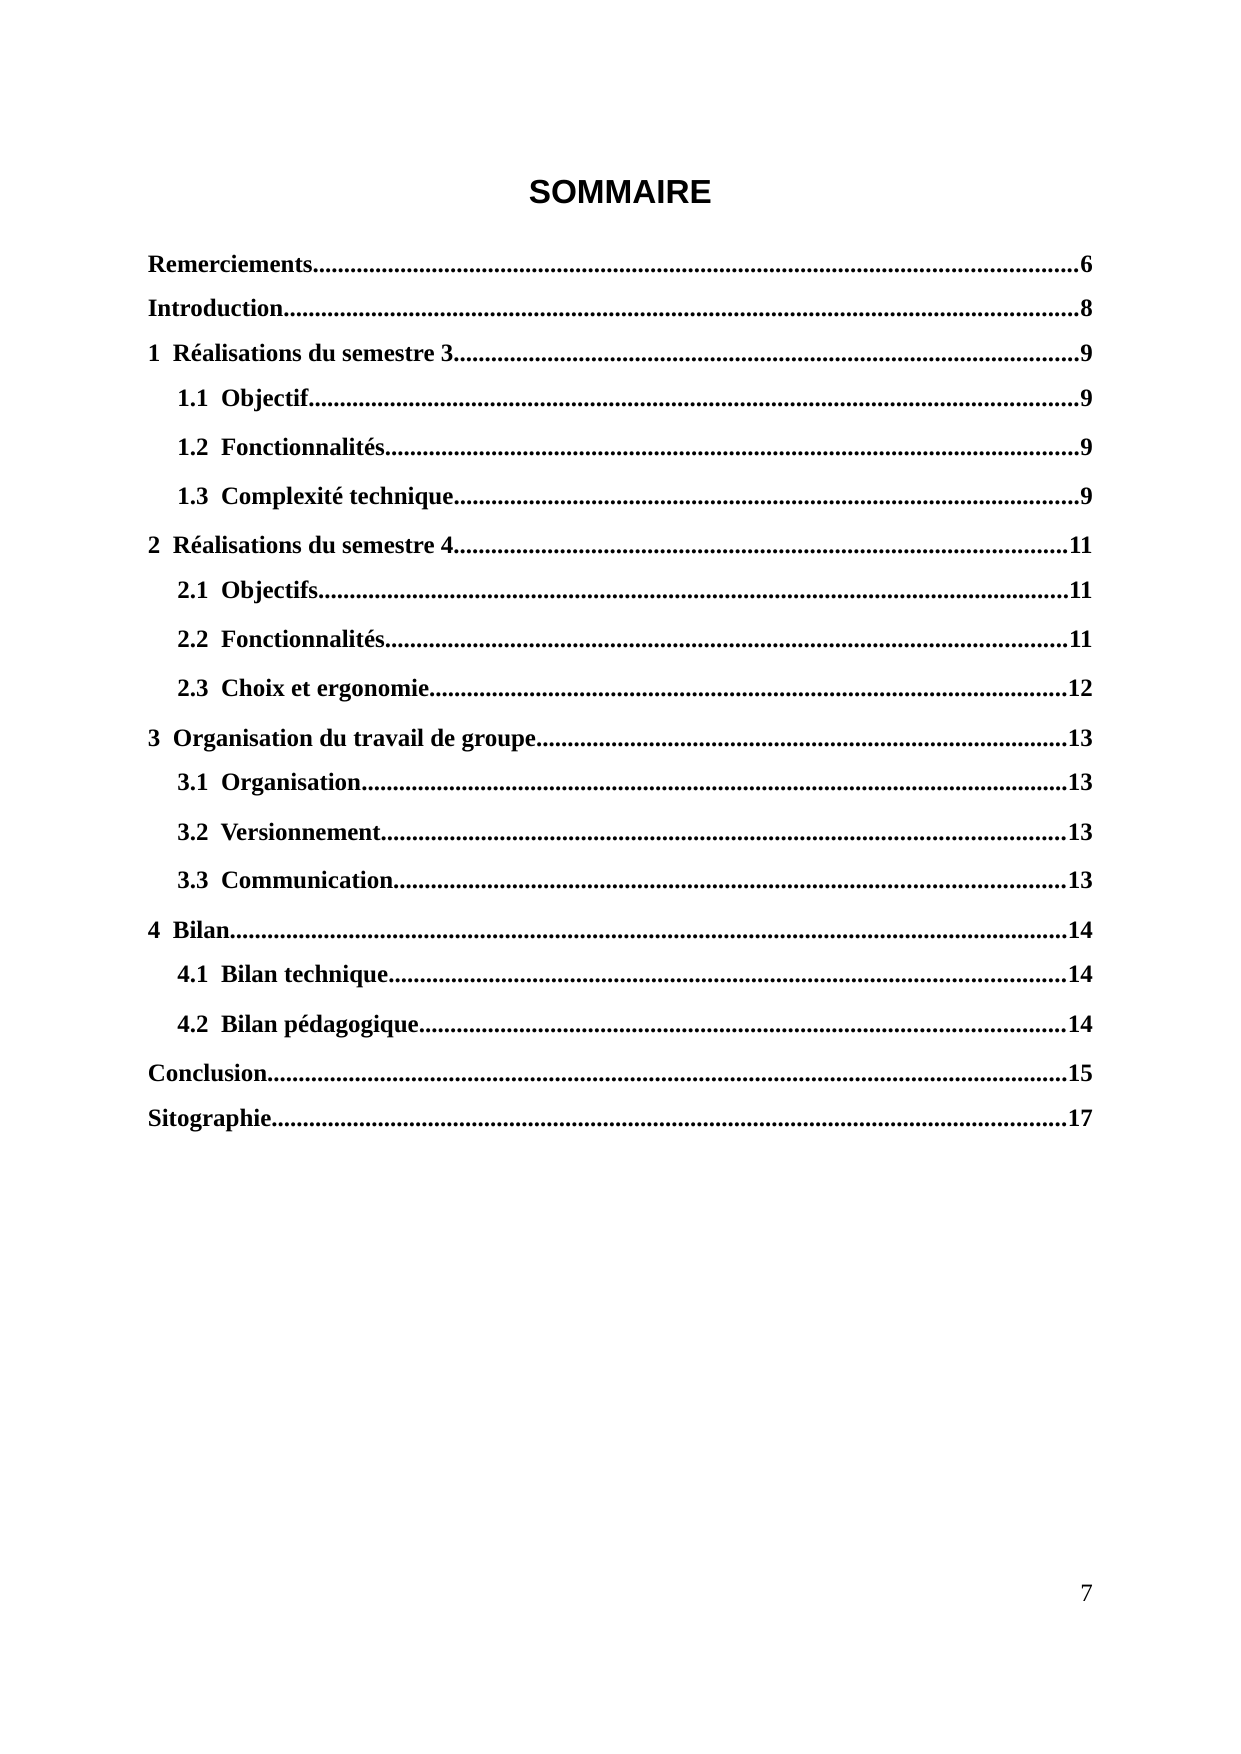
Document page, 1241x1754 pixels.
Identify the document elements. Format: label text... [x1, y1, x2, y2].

text 1 Réalisations du semestre 3 9 [148, 338, 1093, 367]
text 2.1 Objectifs 11 [177, 575, 1093, 604]
text 4 Bilan 14 [148, 915, 1093, 943]
text 2.3 Choix et ergonomie 12 [177, 673, 1093, 702]
text 3.1 Organisation 13 [177, 767, 1093, 796]
text 1.1 Objectif 9 [177, 383, 1093, 412]
text 3.3 Communication 13 [177, 866, 1093, 894]
text Conclusion 15 [148, 1058, 1093, 1086]
text Introduction 8 [148, 293, 1093, 322]
text 3.2 Versionnement 13 [177, 817, 1093, 845]
text 3 Organisation du travail de groupe 13 [148, 723, 1093, 751]
text 1.3 Complexité technique 9 [177, 481, 1093, 510]
text 2.2 Fonctionnalités 11 [177, 624, 1093, 653]
text 4.1 Bilan technique 14 [177, 959, 1093, 988]
text 4.2 Bilan pédagogique 14 [177, 1009, 1093, 1037]
text 1.2 Fonctionnalités 9 [177, 432, 1093, 461]
text Sitographie 17 [148, 1103, 1093, 1131]
text Remerciements 6 [148, 249, 1093, 277]
text 2 Réalisations du semestre 4 11 [148, 531, 1093, 559]
subtitle SOMMAIRE [148, 173, 1093, 211]
